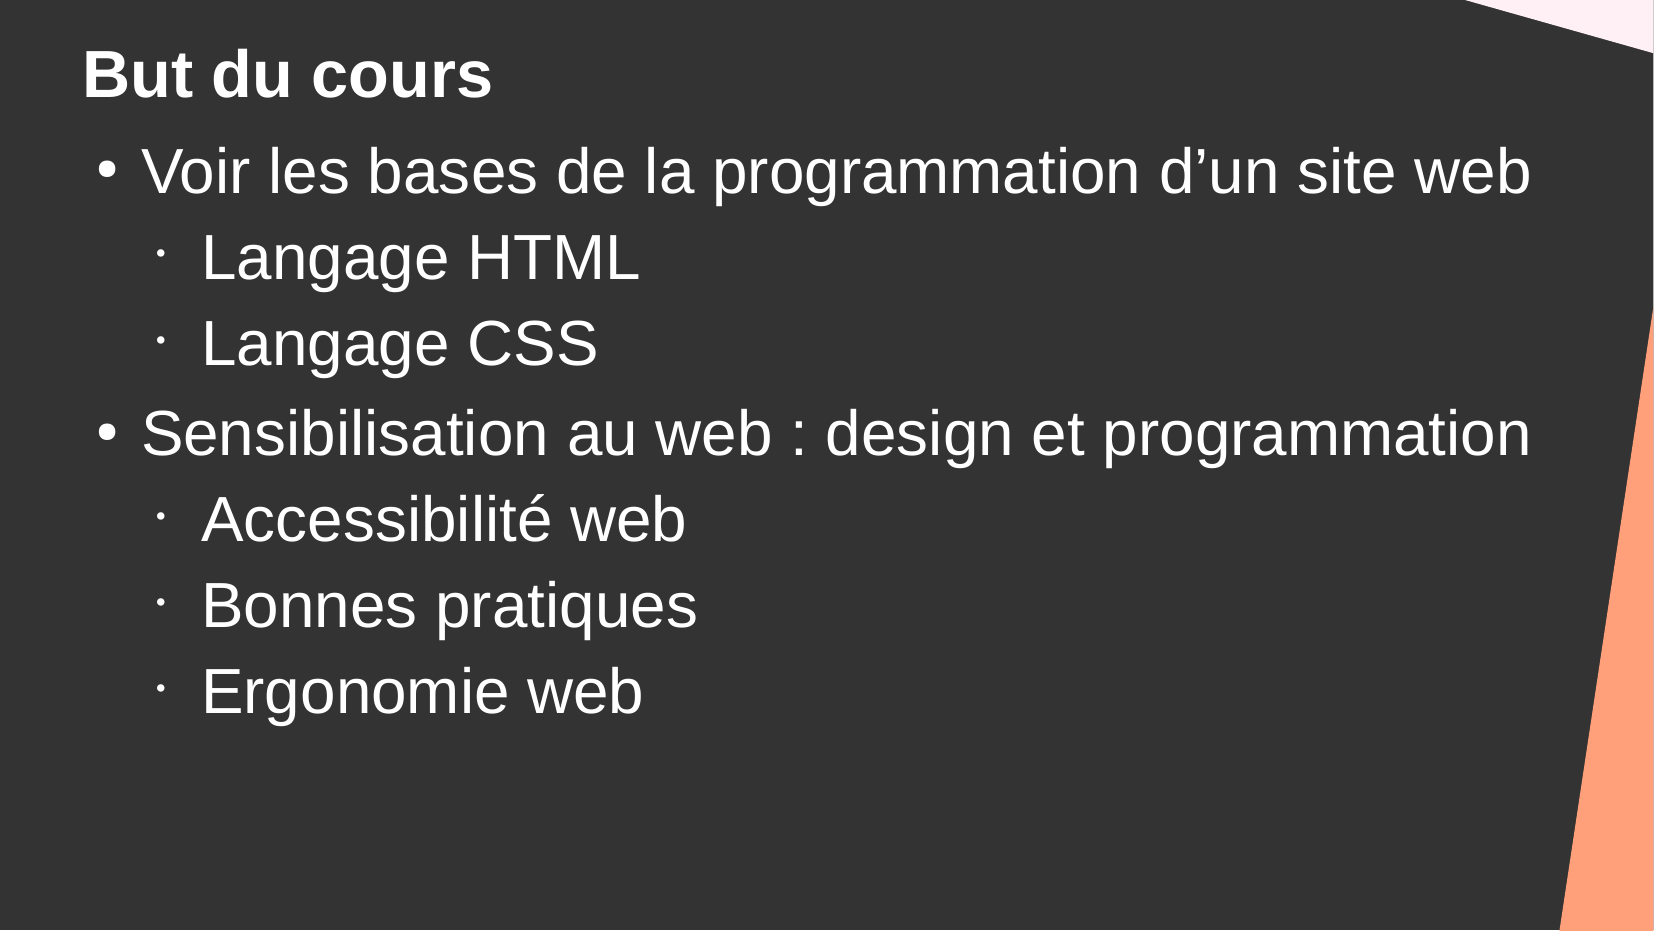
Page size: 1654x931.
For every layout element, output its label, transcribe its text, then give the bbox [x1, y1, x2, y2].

list Voir les bases de la programmation d’un site web Langage HTML Langage CSS Sensibilisation au web : design et programmation Accessibilité web Bonnes pratiques Ergonomie web [80, 135, 1559, 762]
text_box [1559, 302, 1654, 931]
text_box [1465, 0, 1654, 54]
title But du cours [82, 36, 1571, 122]
